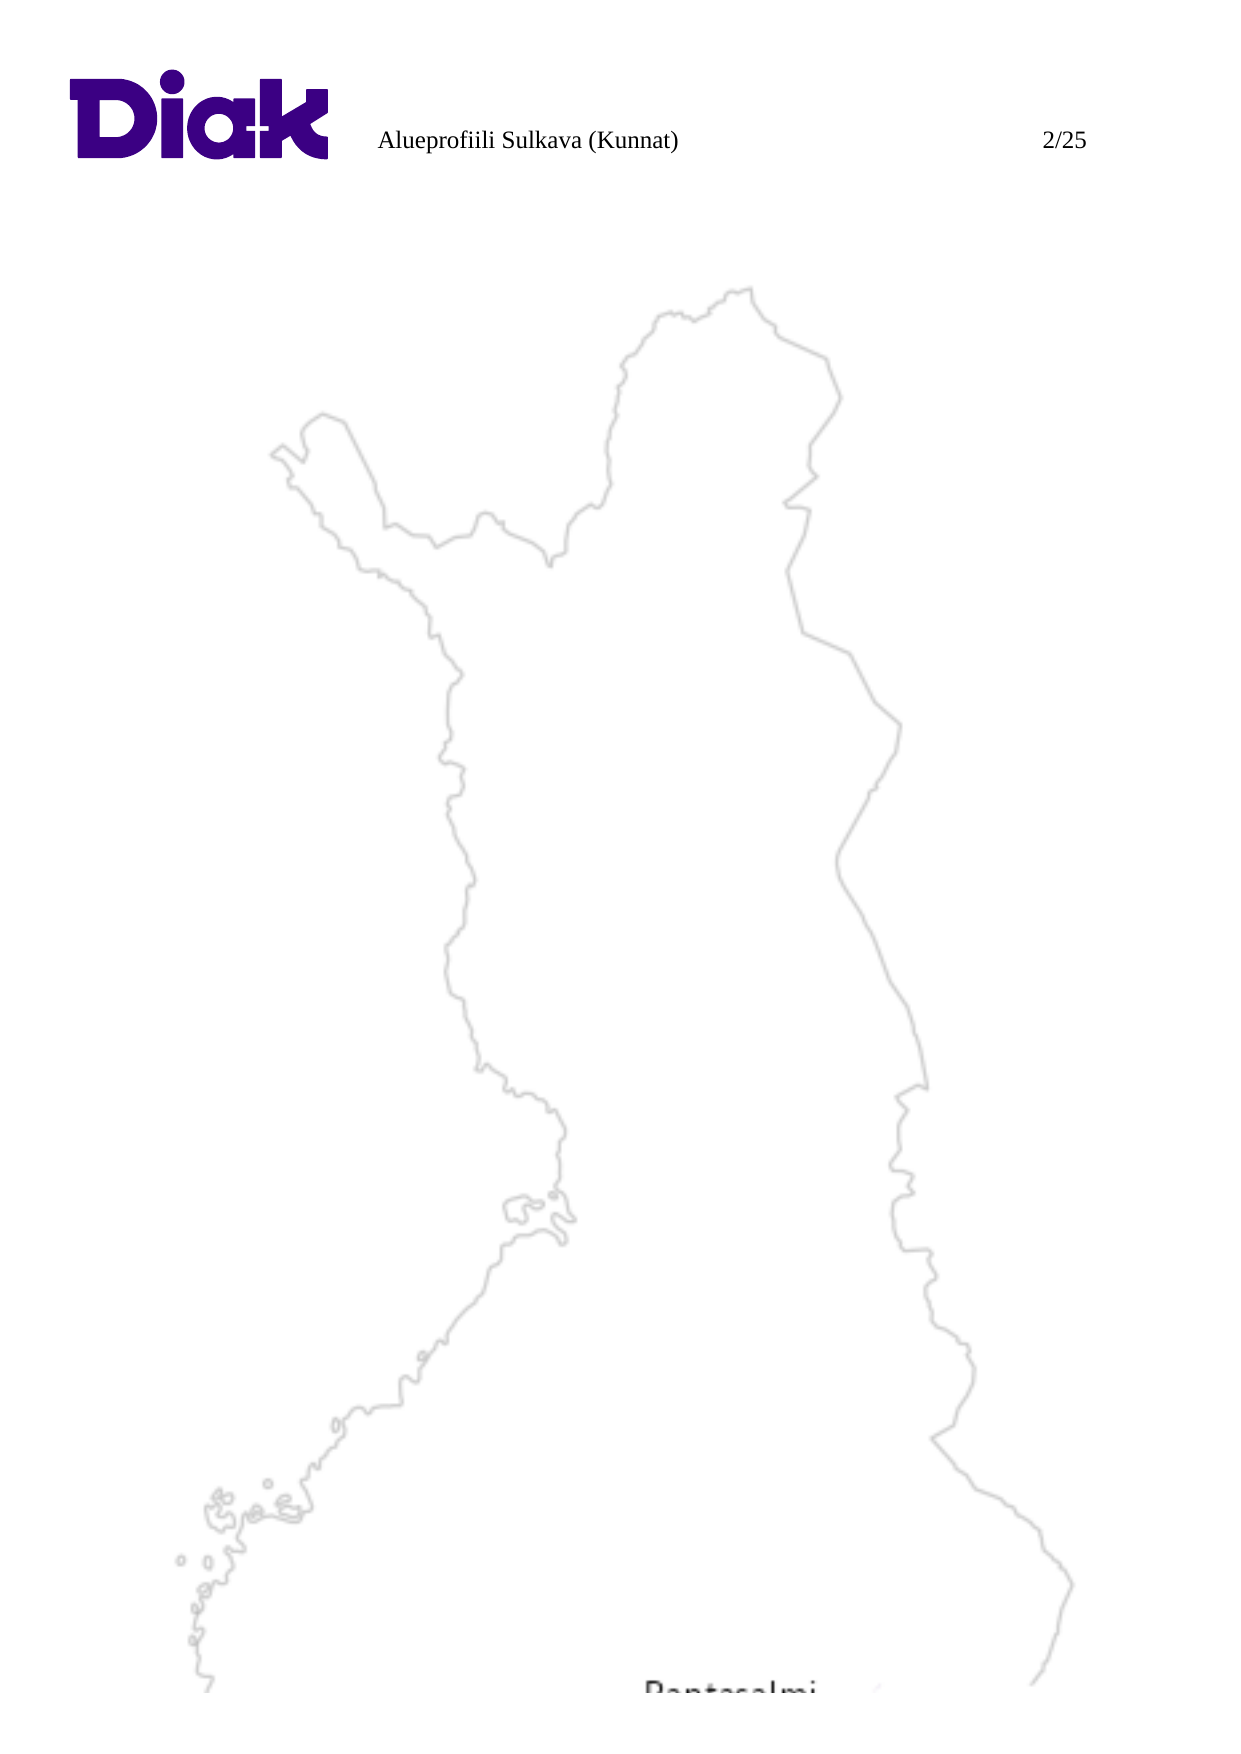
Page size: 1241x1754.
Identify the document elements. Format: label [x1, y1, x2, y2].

picture [61, 196, 1179, 1693]
